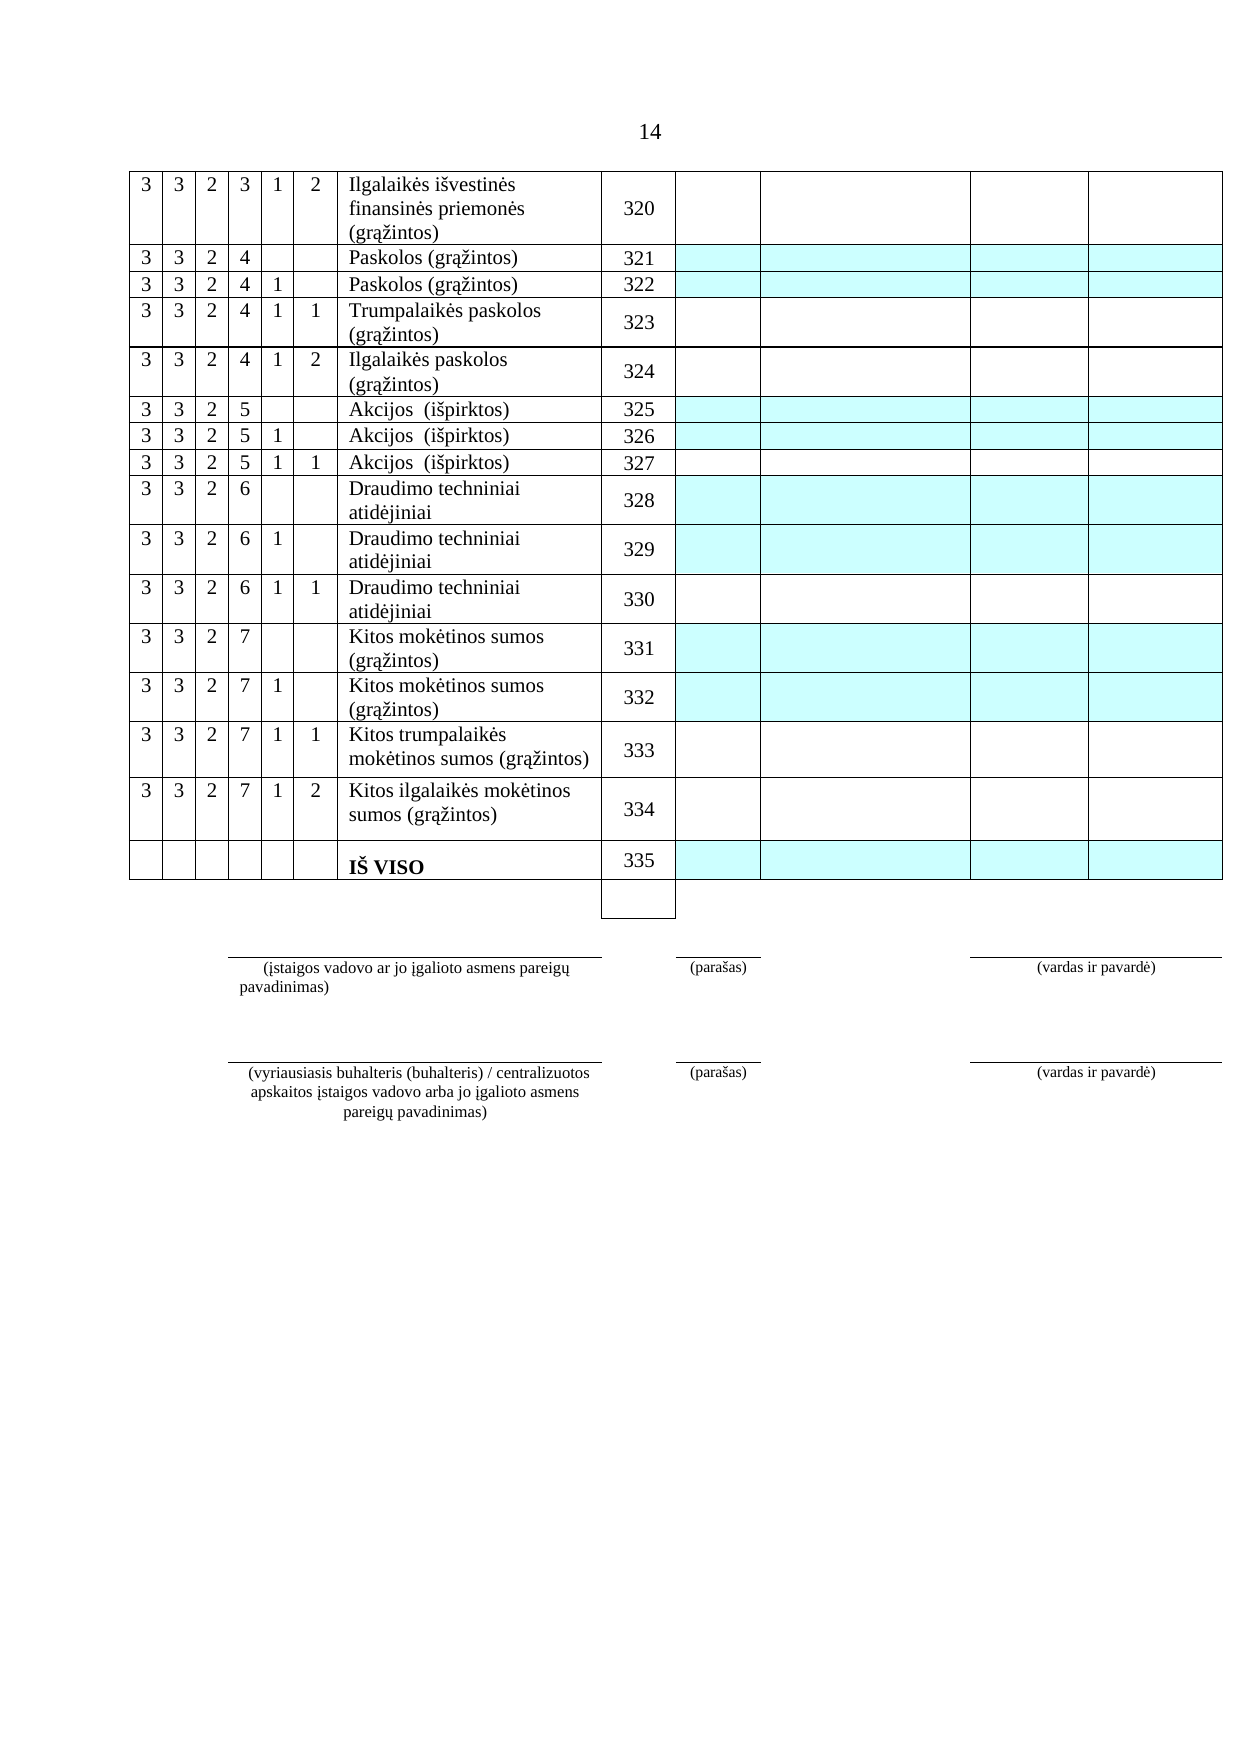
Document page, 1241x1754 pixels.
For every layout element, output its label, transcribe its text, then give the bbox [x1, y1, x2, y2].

table_cell 2 [196, 722, 228, 777]
table_cell [676, 841, 760, 879]
table_cell [676, 575, 760, 623]
table_cell [294, 918, 337, 957]
table_cell [1089, 575, 1222, 623]
table_cell [1089, 397, 1222, 422]
table_cell 2 [196, 525, 228, 573]
table_cell [970, 918, 1089, 957]
table_cell [294, 841, 337, 879]
table_cell [761, 996, 970, 1029]
table_cell 6 [229, 575, 261, 623]
table_cell 2 [196, 298, 228, 346]
table_cell [761, 298, 970, 346]
table_cell 6 [229, 525, 261, 573]
table_cell [761, 957, 970, 996]
table_cell 1 [262, 423, 293, 449]
table_cell 3 [130, 348, 162, 396]
table_cell 7 [229, 624, 261, 672]
table_cell 1 [294, 722, 337, 777]
table_cell [761, 673, 970, 721]
table_cell [1089, 918, 1222, 957]
table_cell Trumpalaikės paskolos (grąžintos) [338, 298, 601, 346]
table_cell [971, 476, 1088, 524]
table_cell Paskolos (grąžintos) [338, 272, 601, 297]
table_cell 3 [130, 722, 162, 777]
table_cell [337, 880, 601, 918]
table_cell [195, 880, 228, 918]
table_cell [971, 778, 1088, 840]
table_cell 1 [262, 525, 293, 573]
table_cell 320 [602, 172, 675, 244]
table_cell [228, 918, 261, 957]
table_cell [1089, 841, 1222, 879]
table_cell 5 [229, 397, 261, 422]
table_cell 3 [163, 397, 195, 422]
table_cell [195, 996, 228, 1029]
table_cell [337, 918, 602, 957]
table_cell [294, 525, 337, 573]
table_cell [676, 778, 760, 840]
table_cell [676, 423, 760, 449]
table_cell [761, 1029, 970, 1062]
table_cell [676, 272, 760, 297]
table_cell 2 [196, 245, 228, 271]
table_cell 3 [163, 272, 195, 297]
table_cell [970, 1029, 1089, 1062]
table_cell [1089, 722, 1222, 777]
table_cell [337, 996, 602, 1029]
table_cell 1 [294, 298, 337, 346]
table_cell [761, 918, 970, 957]
table_cell 3 [163, 423, 195, 449]
table_cell Draudimo techniniai atidėjiniai [338, 476, 601, 524]
table_cell [1089, 624, 1222, 672]
table_cell 3 [130, 476, 162, 524]
table_cell 329 [602, 525, 675, 573]
table_cell [971, 525, 1088, 573]
table_cell [228, 996, 261, 1029]
table_cell [971, 272, 1088, 297]
table_cell 7 [229, 673, 261, 721]
table_cell Kitos mokėtinos sumos (grąžintos) [338, 624, 601, 672]
table_cell 1 [262, 450, 293, 475]
table_cell [602, 1062, 676, 1121]
table_cell Draudimo techniniai atidėjiniai [338, 575, 601, 623]
table_cell Ilgalaikės paskolos (grąžintos) [338, 348, 601, 396]
table_cell 3 [163, 450, 195, 475]
table_cell (vardas ir pavardė) [970, 1063, 1222, 1121]
table_cell [129, 996, 162, 1029]
table_cell [162, 918, 195, 957]
table_cell [1089, 348, 1222, 396]
table_cell 325 [602, 397, 675, 422]
table_cell 2 [294, 172, 337, 244]
table_cell Akcijos (išpirktos) [338, 423, 601, 449]
table_cell [162, 880, 195, 918]
table_cell [971, 575, 1088, 623]
table_cell 3 [130, 298, 162, 346]
table_cell [195, 1029, 228, 1062]
table_cell 333 [602, 722, 675, 777]
table_cell 323 [602, 298, 675, 346]
table_cell [228, 880, 261, 918]
table_cell [761, 245, 970, 271]
table_cell [1089, 476, 1222, 524]
table_cell 3 [163, 348, 195, 396]
table_cell 5 [229, 423, 261, 449]
table_cell [676, 918, 761, 957]
table_cell [261, 996, 294, 1029]
table_cell [761, 880, 970, 918]
table_cell [761, 778, 970, 840]
table_cell [162, 1029, 195, 1062]
table_cell [294, 624, 337, 672]
table_cell [676, 624, 760, 672]
table_cell 335 [602, 841, 675, 879]
table_cell 3 [163, 673, 195, 721]
table_cell (vyriausiasis buhalteris (buhalteris) / centralizuotos apskaitos įstaigos vadovo arba jo įgalioto asmens pareigų pavadinimas) [228, 1063, 602, 1121]
table_cell [229, 841, 261, 879]
table_cell 1 [262, 778, 293, 840]
table_cell [1089, 423, 1222, 449]
table_cell 3 [130, 272, 162, 297]
table_cell [761, 272, 970, 297]
table_cell 328 [602, 476, 675, 524]
table_cell [294, 423, 337, 449]
table_cell [195, 1062, 228, 1121]
table_cell [761, 722, 970, 777]
table_cell 3 [130, 624, 162, 672]
table_cell [971, 397, 1088, 422]
table_cell [1089, 245, 1222, 271]
table_cell [761, 172, 970, 244]
table_cell 2 [196, 476, 228, 524]
table_cell [261, 1029, 294, 1062]
table_cell (parašas) [676, 1063, 761, 1121]
table_cell 1 [262, 575, 293, 623]
table_cell [602, 919, 676, 957]
table_cell 2 [294, 778, 337, 840]
table_cell [676, 450, 760, 475]
table_cell [162, 1062, 195, 1121]
table_cell [602, 1029, 676, 1062]
table_cell 3 [163, 778, 195, 840]
table_cell 322 [602, 272, 675, 297]
table_cell [676, 880, 761, 918]
table_cell [294, 397, 337, 422]
table_cell 2 [196, 348, 228, 396]
table_cell (vardas ir pavardė) [970, 958, 1222, 996]
table_cell [262, 245, 293, 271]
table_cell 3 [163, 575, 195, 623]
table_cell [294, 1029, 337, 1062]
table_cell [676, 1029, 761, 1062]
table_cell Akcijos (išpirktos) [338, 397, 601, 422]
table_cell 2 [196, 272, 228, 297]
table_cell [262, 841, 293, 879]
table_cell [971, 298, 1088, 346]
table_cell 330 [602, 575, 675, 623]
table_cell [294, 272, 337, 297]
table_cell 1 [262, 172, 293, 244]
table_cell 2 [196, 397, 228, 422]
table_cell [261, 880, 294, 918]
table_cell 321 [602, 245, 675, 271]
table_cell 7 [229, 778, 261, 840]
table_cell [761, 450, 970, 475]
table_cell [1089, 298, 1222, 346]
table_cell [163, 841, 195, 879]
table_cell [294, 673, 337, 721]
table_cell Ilgalaikės išvestinės finansinės priemonės (grąžintos) [338, 172, 601, 244]
table_cell [761, 624, 970, 672]
table_cell 3 [130, 525, 162, 573]
table_cell [971, 348, 1088, 396]
table_cell 4 [229, 245, 261, 271]
table_cell [261, 918, 294, 957]
table_cell [228, 1029, 261, 1062]
table_cell [971, 722, 1088, 777]
table_cell 6 [229, 476, 261, 524]
table_cell 3 [130, 245, 162, 271]
table_cell [1089, 272, 1222, 297]
table_cell 334 [602, 778, 675, 840]
table_cell 324 [602, 348, 675, 396]
table_cell [761, 575, 970, 623]
table_cell [162, 996, 195, 1029]
table_cell [761, 348, 970, 396]
table_cell [196, 841, 228, 879]
table_cell 2 [196, 450, 228, 475]
table_cell [337, 1029, 602, 1062]
table_cell 3 [163, 476, 195, 524]
table_cell [602, 996, 676, 1029]
table_cell 3 [163, 298, 195, 346]
table_cell 1 [262, 298, 293, 346]
table_cell 3 [163, 722, 195, 777]
table_cell [1089, 1029, 1222, 1062]
table_cell 331 [602, 624, 675, 672]
table_cell [1089, 172, 1222, 244]
table_cell [676, 525, 760, 573]
table_cell 3 [130, 450, 162, 475]
table_cell 1 [294, 450, 337, 475]
table_cell (parašas) [676, 958, 761, 996]
table_cell [162, 957, 195, 996]
table_cell [971, 673, 1088, 721]
table_cell [676, 996, 761, 1029]
table_cell [129, 880, 162, 918]
table_cell [262, 397, 293, 422]
table_cell 3 [229, 172, 261, 244]
table_cell [761, 423, 970, 449]
table_cell [676, 245, 760, 271]
table_cell Kitos mokėtinos sumos (grąžintos) [338, 673, 601, 721]
table_cell 2 [196, 624, 228, 672]
table_cell [129, 957, 162, 996]
table_cell [676, 476, 760, 524]
table_cell 326 [602, 423, 675, 449]
table_cell [294, 880, 337, 918]
table_cell [195, 957, 228, 996]
table_cell [761, 525, 970, 573]
table_cell [761, 841, 970, 879]
table_cell 2 [196, 172, 228, 244]
table_cell 3 [130, 673, 162, 721]
table_cell [195, 918, 228, 957]
table_cell [971, 245, 1088, 271]
table_cell 3 [163, 245, 195, 271]
table_cell 2 [196, 673, 228, 721]
table_cell [1089, 996, 1222, 1029]
table_cell [129, 1029, 162, 1062]
table_cell [262, 476, 293, 524]
table_cell 1 [262, 673, 293, 721]
table_cell [294, 476, 337, 524]
table_cell [130, 841, 162, 879]
table_cell [971, 450, 1088, 475]
table_cell 2 [294, 348, 337, 396]
table_cell [676, 298, 760, 346]
table_cell [970, 996, 1089, 1029]
table_cell [971, 624, 1088, 672]
table_cell Draudimo techniniai atidėjiniai [338, 525, 601, 573]
table_cell 1 [294, 575, 337, 623]
table_cell [970, 880, 1089, 918]
table_cell [971, 841, 1088, 879]
table_cell 332 [602, 673, 675, 721]
table_cell [761, 1062, 970, 1121]
table_cell 2 [196, 575, 228, 623]
table_cell 7 [229, 722, 261, 777]
table_cell Kitos ilgalaikės mokėtinos sumos (grąžintos) [338, 778, 601, 840]
table_cell [1089, 880, 1222, 918]
table_cell 5 [229, 450, 261, 475]
table_cell Kitos trumpalaikės mokėtinos sumos (grąžintos) [338, 722, 601, 777]
table_cell 3 [130, 397, 162, 422]
table_cell 4 [229, 348, 261, 396]
table_cell [1089, 525, 1222, 573]
table_cell [262, 624, 293, 672]
table_cell [676, 673, 760, 721]
table_cell 2 [196, 423, 228, 449]
table_cell (įstaigos vadovo ar jo įgalioto asmens pareigų pavadinimas) [228, 957, 676, 996]
table_cell 3 [130, 172, 162, 244]
table_cell [676, 172, 760, 244]
table_cell 4 [229, 272, 261, 297]
table_cell [129, 918, 162, 957]
table_cell [1089, 778, 1222, 840]
table_cell 1 [262, 722, 293, 777]
table_cell [761, 476, 970, 524]
table_cell [1089, 673, 1222, 721]
table_cell [294, 245, 337, 271]
table_cell [676, 722, 760, 777]
table_cell 3 [163, 624, 195, 672]
table_cell 3 [130, 778, 162, 840]
table_cell 3 [130, 423, 162, 449]
table_cell [761, 397, 970, 422]
table_cell 3 [163, 172, 195, 244]
table_cell 3 [163, 525, 195, 573]
table_cell [129, 1062, 162, 1121]
table_cell Paskolos (grąžintos) [338, 245, 601, 271]
table_cell [602, 880, 675, 918]
table_cell 2 [196, 778, 228, 840]
table_cell IŠ VISO [338, 841, 601, 879]
table_cell Akcijos (išpirktos) [338, 450, 601, 475]
table_cell [1089, 450, 1222, 475]
table_cell 1 [262, 348, 293, 396]
table_cell 3 [130, 575, 162, 623]
table_cell [294, 996, 337, 1029]
table_cell [676, 397, 760, 422]
table_cell 1 [262, 272, 293, 297]
table_cell 327 [602, 450, 675, 475]
table_cell [971, 423, 1088, 449]
table_cell [676, 348, 760, 396]
table_cell 4 [229, 298, 261, 346]
table_cell [971, 172, 1088, 244]
